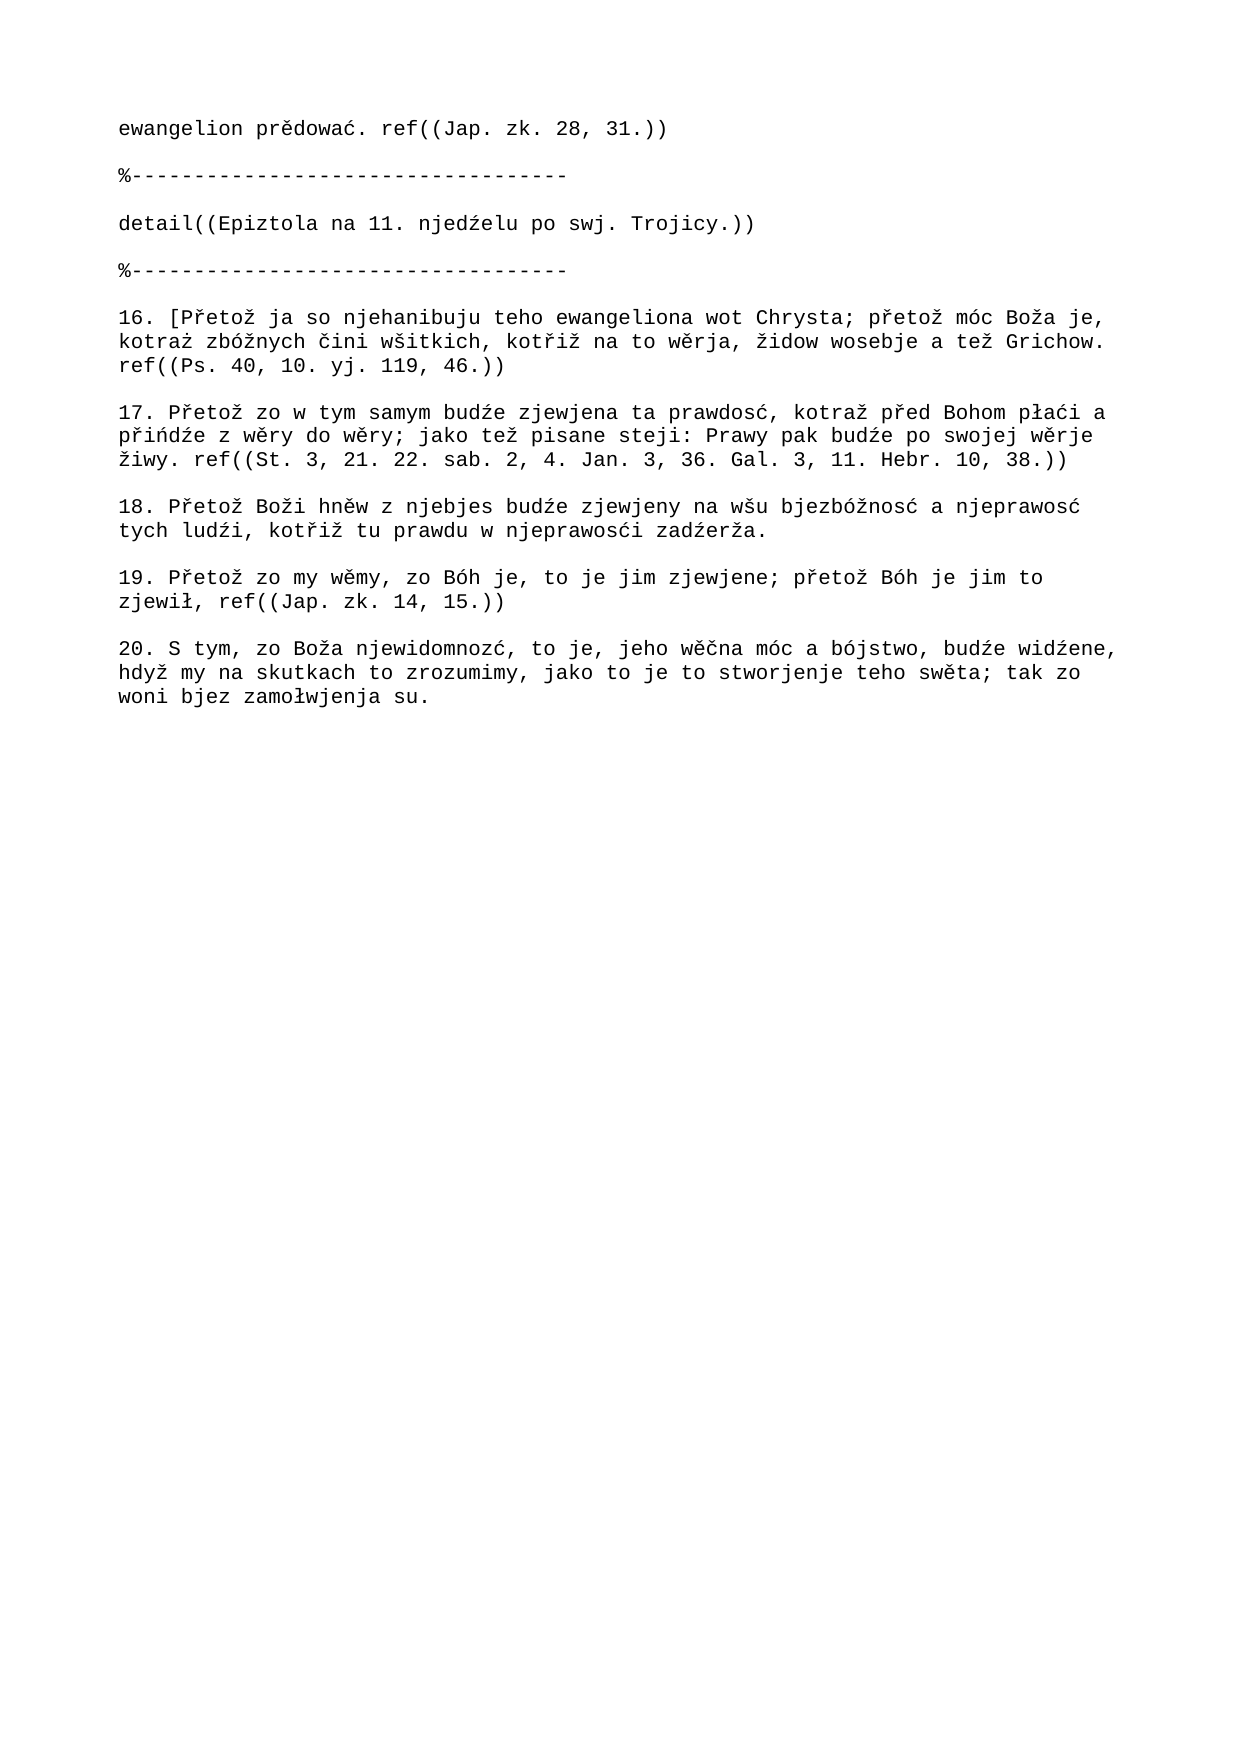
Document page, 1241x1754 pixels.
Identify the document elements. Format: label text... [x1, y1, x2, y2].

text 20. S tym, zo Boža njewidomnozć, to je, jeho wěčna móc a bójstwo, budźe widźene, hdyž my na skutkach to zrozumimy, jako to je to stworjenje teho swěta; tak zo woni bjez zamołwjenja su. [118, 638, 1122, 709]
text 17. Přetož zo w tym samym budźe zjewjena ta prawdosć, kotraž před Bohom płaći a přińdźe z wěry do wěry; jako tež pisane steji: Prawy pak budźe po swojej wěrje žiwy. ref((St. 3, 21. 22. sab. 2, 4. Jan. 3, 36. Gal. 3, 11. Hebr. 10, 38.)) [118, 402, 1122, 473]
text %----------------------------------- [118, 260, 1122, 284]
text %----------------------------------- [118, 165, 1122, 189]
text 16. [Přetož ja so njehanibuju teho ewangeliona wot Chrysta; přetož móc Boža je, kotraż zbóžnych čini wšitkich, kotřiž na to wěrja, židow wosebje a tež Grichow. ref((Ps. 40, 10. yj. 119, 46.)) [118, 307, 1122, 378]
text 18. Přetož Boži hněw z njebjes budźe zjewjeny na wšu bjezbóžnosć a njeprawosć tych ludźi, kotřiž tu prawdu w njeprawosći zadźerža. [118, 496, 1122, 544]
text ewangelion prědować. ref((Jap. zk. 28, 31.)) [118, 118, 1122, 142]
text detail((Epiztola na 11. njedźelu po swj. Trojicy.)) [118, 213, 1122, 236]
text 19. Přetož zo my wěmy, zo Bóh je, to je jim zjewjene; přetož Bóh je jim to zjewił, ref((Jap. zk. 14, 15.)) [118, 567, 1122, 615]
